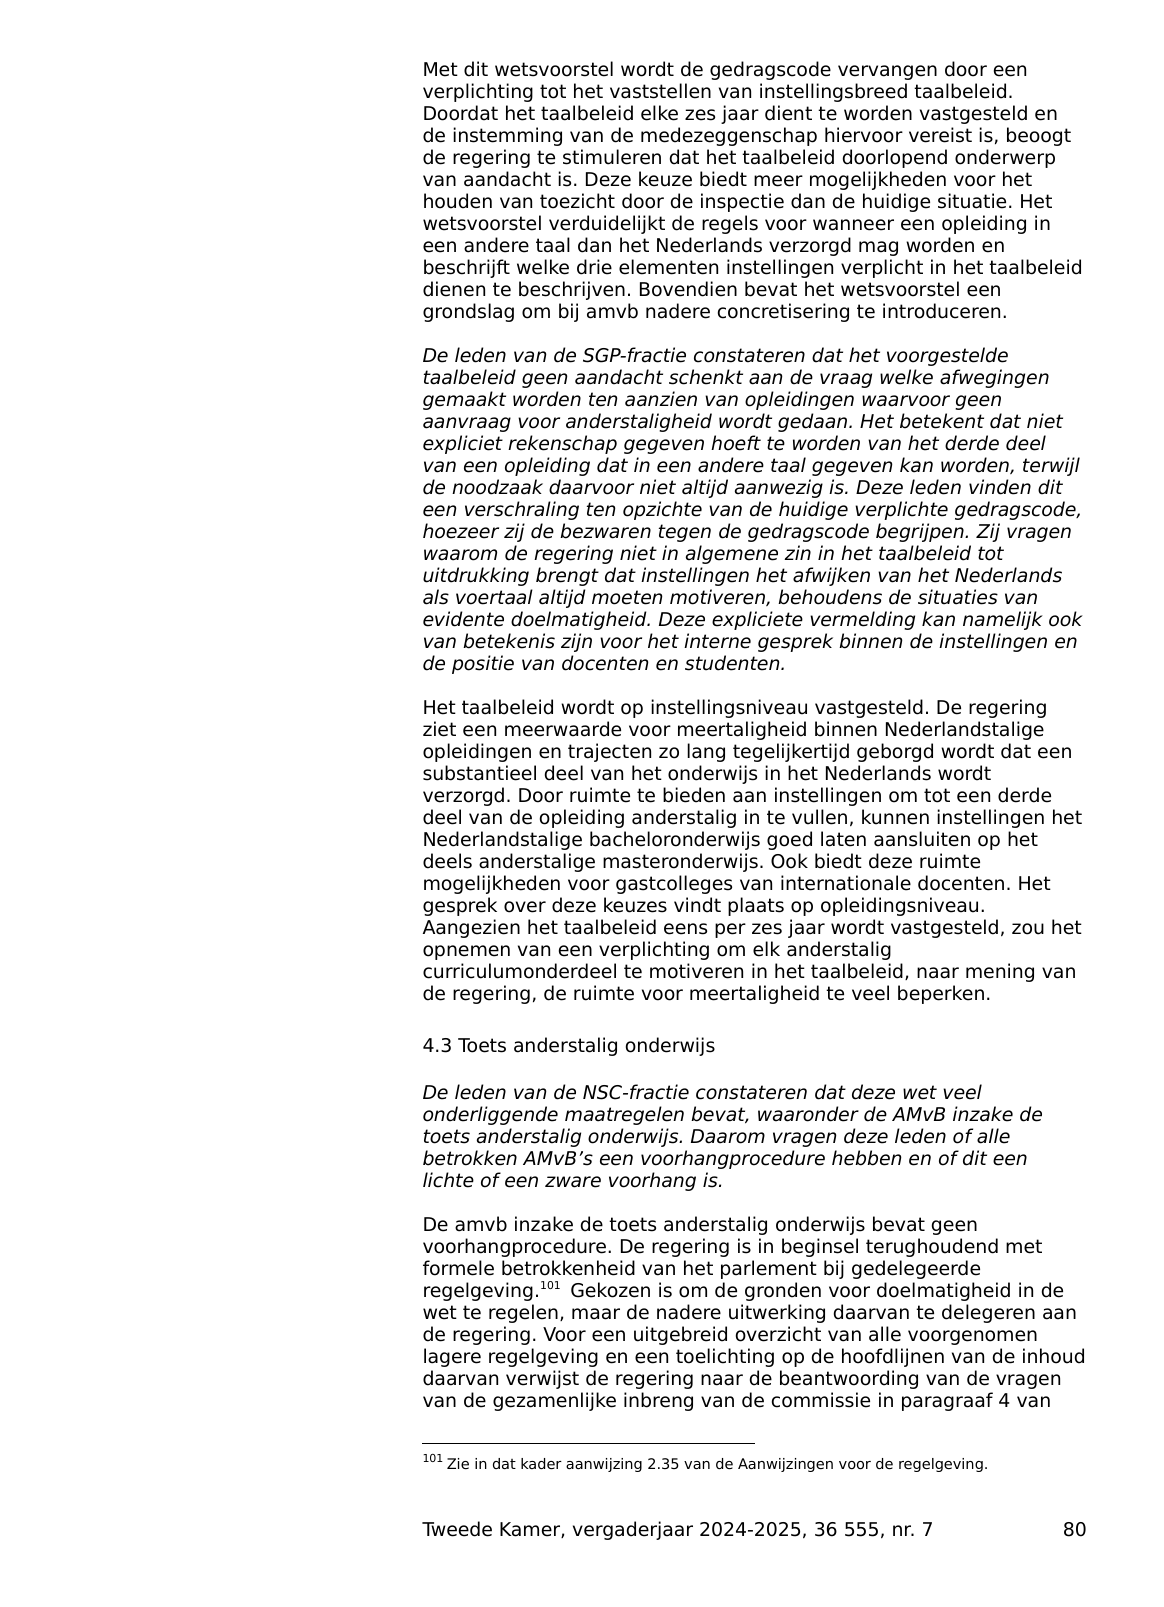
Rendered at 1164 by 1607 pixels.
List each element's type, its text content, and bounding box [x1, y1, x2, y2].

text Met dit wetsvoorstel wordt de gedragscode vervangen door een verplichting tot het vaststellen van instellingsbreed taalbeleid. Doordat het taalbeleid elke zes jaar dient te worden vastgesteld en de instemming van de medezeggenschap hiervoor vereist is, beoogt de regering te stimuleren dat het taalbeleid doorlopend onderwerp van aandacht is. Deze keuze biedt meer mogelijkheden voor het houden van toezicht door de inspectie dan de huidige situatie. Het wetsvoorstel verduidelijkt de regels voor wanneer een opleiding in een andere taal dan het Nederlands verzorgd mag worden en beschrijft welke drie elementen instellingen verplicht in het taalbeleid dienen te beschrijven. Bovendien bevat het wetsvoorstel een grondslag om bij amvb nadere concretisering te introduceren. [422, 59, 1087, 323]
subtitle 4.3 Toets anderstalig onderwijs [422, 1034, 1087, 1057]
text Zie in dat kader aanwijzing 2.35 van de Aanwijzingen voor de regelgeving. [422, 1452, 1087, 1474]
text De leden van de SGP-fractie constateren dat het voorgestelde taalbeleid geen aandacht schenkt aan de vraag welke afwegingen gemaakt worden ten aanzien van opleidingen waarvoor geen aanvraag voor anderstaligheid wordt gedaan. Het betekent dat niet expliciet rekenschap gegeven hoeft te worden van het derde deel van een opleiding dat in een andere taal gegeven kan worden, terwijl de noodzaak daarvoor niet altijd aanwezig is. Deze leden vinden dit een verschraling ten opzichte van de huidige verplichte gedragscode, hoezeer zij de bezwaren tegen de gedragscode begrijpen. Zij vragen waarom de regering niet in algemene zin in het taalbeleid tot uitdrukking brengt dat instellingen het afwijken van het Nederlands als voertaal altijd moeten motiveren, behoudens de situaties van evidente doelmatigheid. Deze expliciete vermelding kan namelijk ook van betekenis zijn voor het interne gesprek binnen de instellingen en de positie van docenten en studenten. [422, 345, 1087, 675]
text Het taalbeleid wordt op instellingsniveau vastgesteld. De regering ziet een meerwaarde voor meertaligheid binnen Nederlandstalige opleidingen en trajecten zo lang tegelijkertijd geborgd wordt dat een substantieel deel van het onderwijs in het Nederlands wordt verzorgd. Door ruimte te bieden aan instellingen om tot een derde deel van de opleiding anderstalig in te vullen, kunnen instellingen het Nederlandstalige bacheloronderwijs goed laten aansluiten op het deels anderstalige masteronderwijs. Ook biedt deze ruimte mogelijkheden voor gastcolleges van internationale docenten. Het gesprek over deze keuzes vindt plaats op opleidingsniveau. Aangezien het taalbeleid eens per zes jaar wordt vastgesteld, zou het opnemen van een verplichting om elk anderstalig curriculumonderdeel te motiveren in het taalbeleid, naar mening van de regering, de ruimte voor meertaligheid te veel beperken. [422, 697, 1087, 1004]
text De amvb inzake de toets anderstalig onderwijs bevat geen voorhangprocedure. De regering is in beginsel terughoudend met formele betrokkenheid van het parlement bij gedelegeerde regelgeving. Gekozen is om de gronden voor doelmatigheid in de wet te regelen, maar de nadere uitwerking daarvan te delegeren aan de regering. Voor een uitgebreid overzicht van alle voorgenomen lagere regelgeving en een toelichting op de hoofdlijnen van de inhoud daarvan verwijst de regering naar de beantwoording van de vragen van de gezamenlijke inbreng van de commissie in paragraaf 4 van [422, 1214, 1087, 1411]
text De leden van de NSC-fractie constateren dat deze wet veel onderliggende maatregelen bevat, waaronder de AMvB inzake de toets anderstalig onderwijs. Daarom vragen deze leden of alle betrokken AMvB’s een voorhangprocedure hebben en of dit een lichte of een zware voorhang is. [422, 1082, 1087, 1191]
